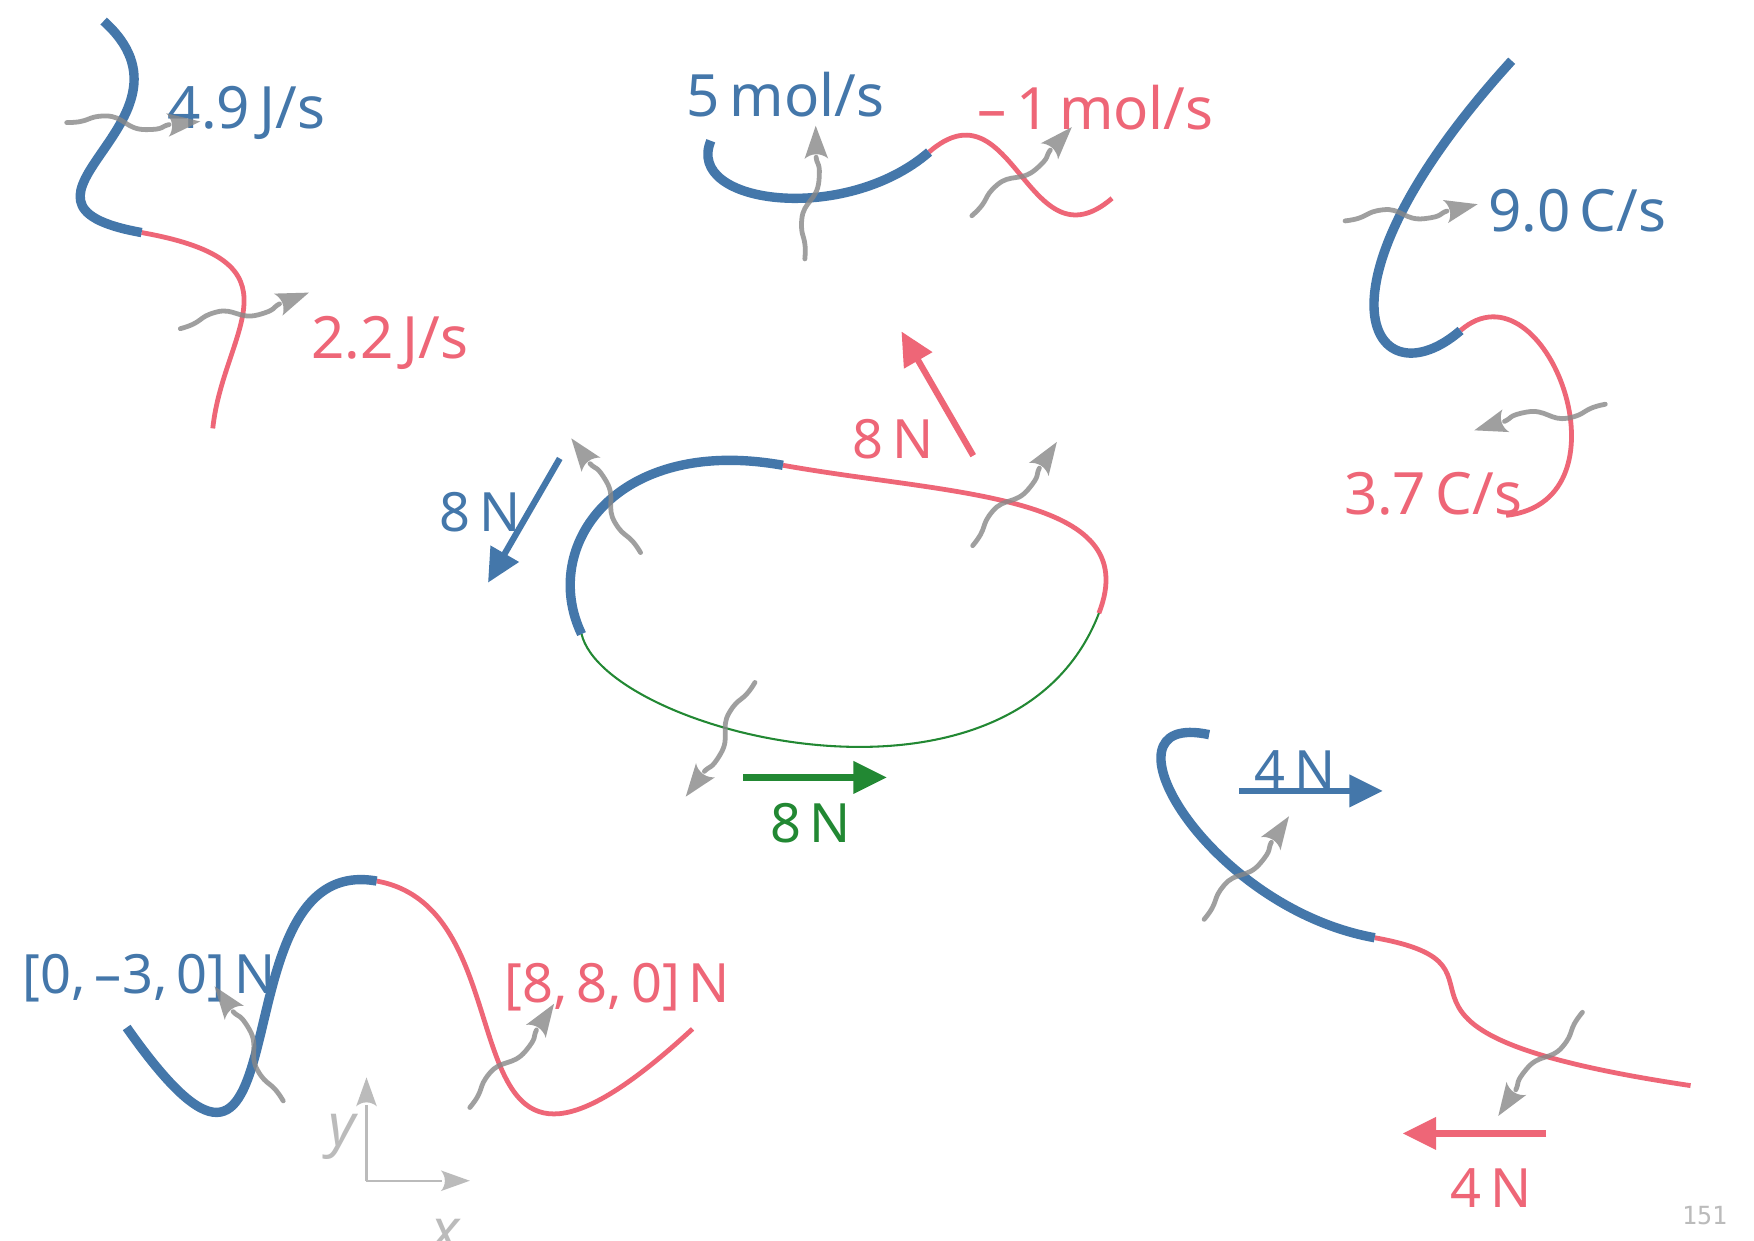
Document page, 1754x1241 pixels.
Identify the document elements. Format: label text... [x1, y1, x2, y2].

text_box y [313, 1067, 373, 1147]
text_box – 1 mol/s [962, 52, 1226, 132]
text_box [8, 8, 0] N [490, 929, 730, 1005]
text_box 8 N [755, 770, 864, 845]
text_box 4.9 J/s [153, 50, 343, 130]
text_box [0, –3, 0] N [8, 920, 276, 995]
text_box 5 mol/s [672, 38, 899, 118]
text_box 2.2 J/s [296, 281, 486, 361]
text_box 8 N [424, 458, 534, 533]
text_box x [416, 1172, 476, 1241]
text_box 9.0 C/s [1473, 153, 1685, 233]
text_box 4 N [1239, 716, 1348, 788]
text_box 8 N [837, 386, 947, 461]
text_box 4 N [1435, 1137, 1545, 1209]
text_box 3.7 C/s [1329, 436, 1541, 516]
